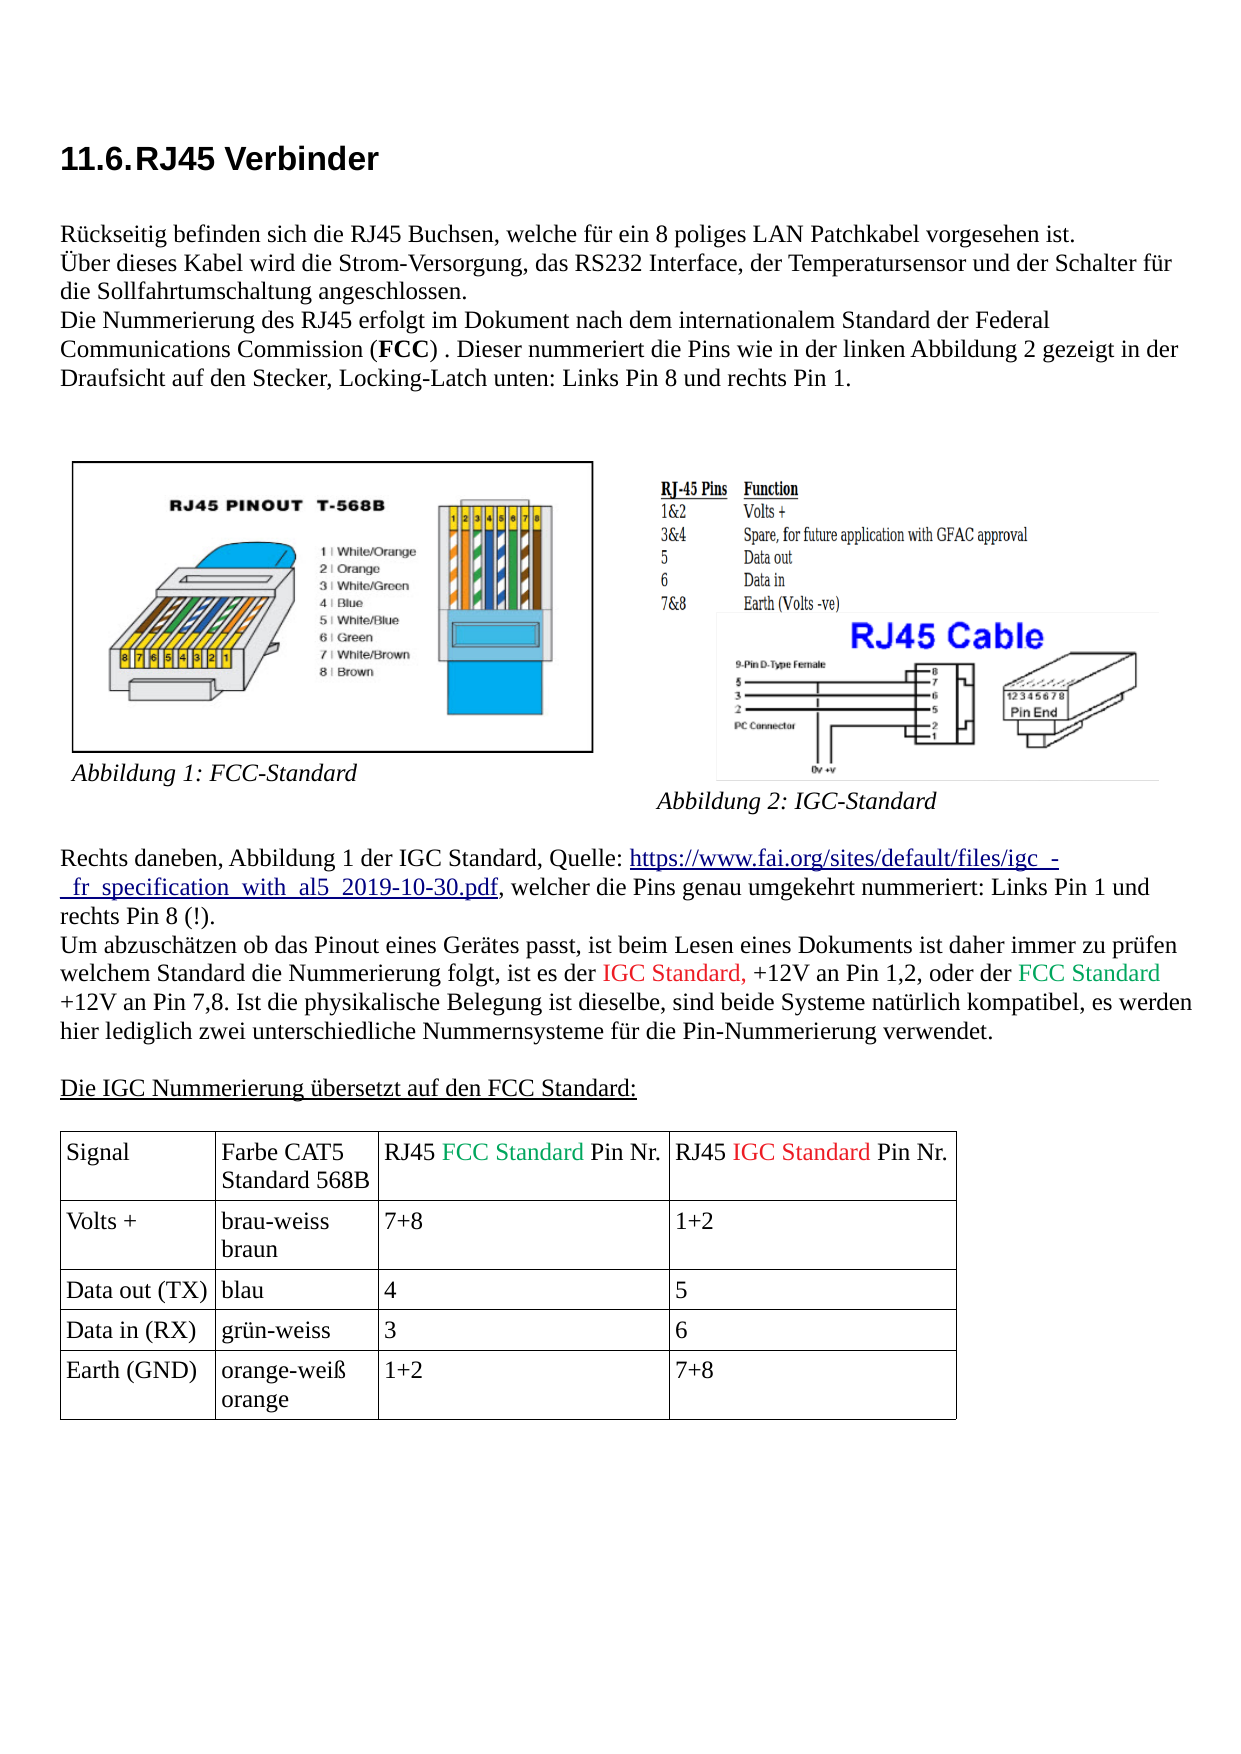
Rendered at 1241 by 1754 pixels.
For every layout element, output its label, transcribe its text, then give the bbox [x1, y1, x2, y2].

text Rückseitig befinden sich die RJ45 Buchsen, welche für ein 8 poliges LAN Patchkabel vorgesehen ist. [60, 219, 1207, 248]
picture [656, 473, 1159, 781]
table_cell Data in (RX) [61, 1310, 215, 1350]
table_cell Earth (GND) [61, 1351, 215, 1419]
text Abbildung 2: IGC-Standard [657, 781, 1159, 815]
table_cell brau-weiss braun [216, 1201, 378, 1269]
table_cell 7+8 [670, 1351, 956, 1419]
table_cell 1+2 [379, 1351, 669, 1419]
table_cell blau [216, 1270, 378, 1309]
picture [71, 461, 594, 753]
text Rechts daneben, Abbildung 1 der IGC Standard, Quelle: https://www.fai.org/sites/default/files/igc_-_fr_specification_with_al5_2019-10-30.pdf, welcher die Pins genau umgekehrt nummeriert: Links Pin 1 und rechts Pin 8 (!). [60, 843, 1207, 930]
table_cell Data out (TX) [61, 1270, 215, 1309]
table_header RJ45 FCC Standard Pin Nr. [379, 1132, 669, 1200]
table_header Signal [61, 1132, 215, 1200]
text Die Nummerierung des RJ45 erfolgt im Dokument nach dem internationalem Standard der Federal Communications Commission (FCC) . Dieser nummeriert die Pins wie in der linken Abbildung 2 gezeigt in der Draufsicht auf den Stecker, Locking-Latch unten: Links Pin 8 und rechts Pin 1. [60, 305, 1207, 391]
table_cell 5 [670, 1270, 956, 1309]
text Um abzuschätzen ob das Pinout eines Gerätes passt, ist beim Lesen eines Dokuments ist daher immer zu prüfen welchem Standard die Nummerierung folgt, ist es der IGC Standard, +12V an Pin 1,2, oder der FCC Standard +12V an Pin 7,8. Ist die physikalische Belegung ist dieselbe, sind beide Systeme natürlich kompatibel, es werden hier lediglich zwei unterschiedliche Nummernsysteme für die Pin-Nummerierung verwendet. [60, 930, 1207, 1045]
table_cell 4 [379, 1270, 669, 1309]
table_cell 6 [670, 1310, 956, 1350]
table_cell 1+2 [670, 1201, 956, 1269]
text Über dieses Kabel wird die Strom-Versorgung, das RS232 Interface, der Temperatursensor und der Schalter für die Sollfahrtumschaltung angeschlossen. [60, 248, 1207, 305]
table_header RJ45 IGC Standard Pin Nr. [670, 1132, 956, 1200]
text Abbildung 1: FCC-Standard [72, 753, 593, 786]
table_header Farbe CAT5 Standard 568B [216, 1132, 378, 1200]
table_cell Volts + [61, 1201, 215, 1269]
subtitle RJ45 Verbinder [60, 139, 1207, 178]
table_cell orange-weiß orange [216, 1351, 378, 1419]
text Die IGC Nummerierung übersetzt auf den FCC Standard: [60, 1073, 1207, 1102]
table_cell 7+8 [379, 1201, 669, 1269]
table_cell grün-weiss [216, 1310, 378, 1350]
table_cell 3 [379, 1310, 669, 1350]
